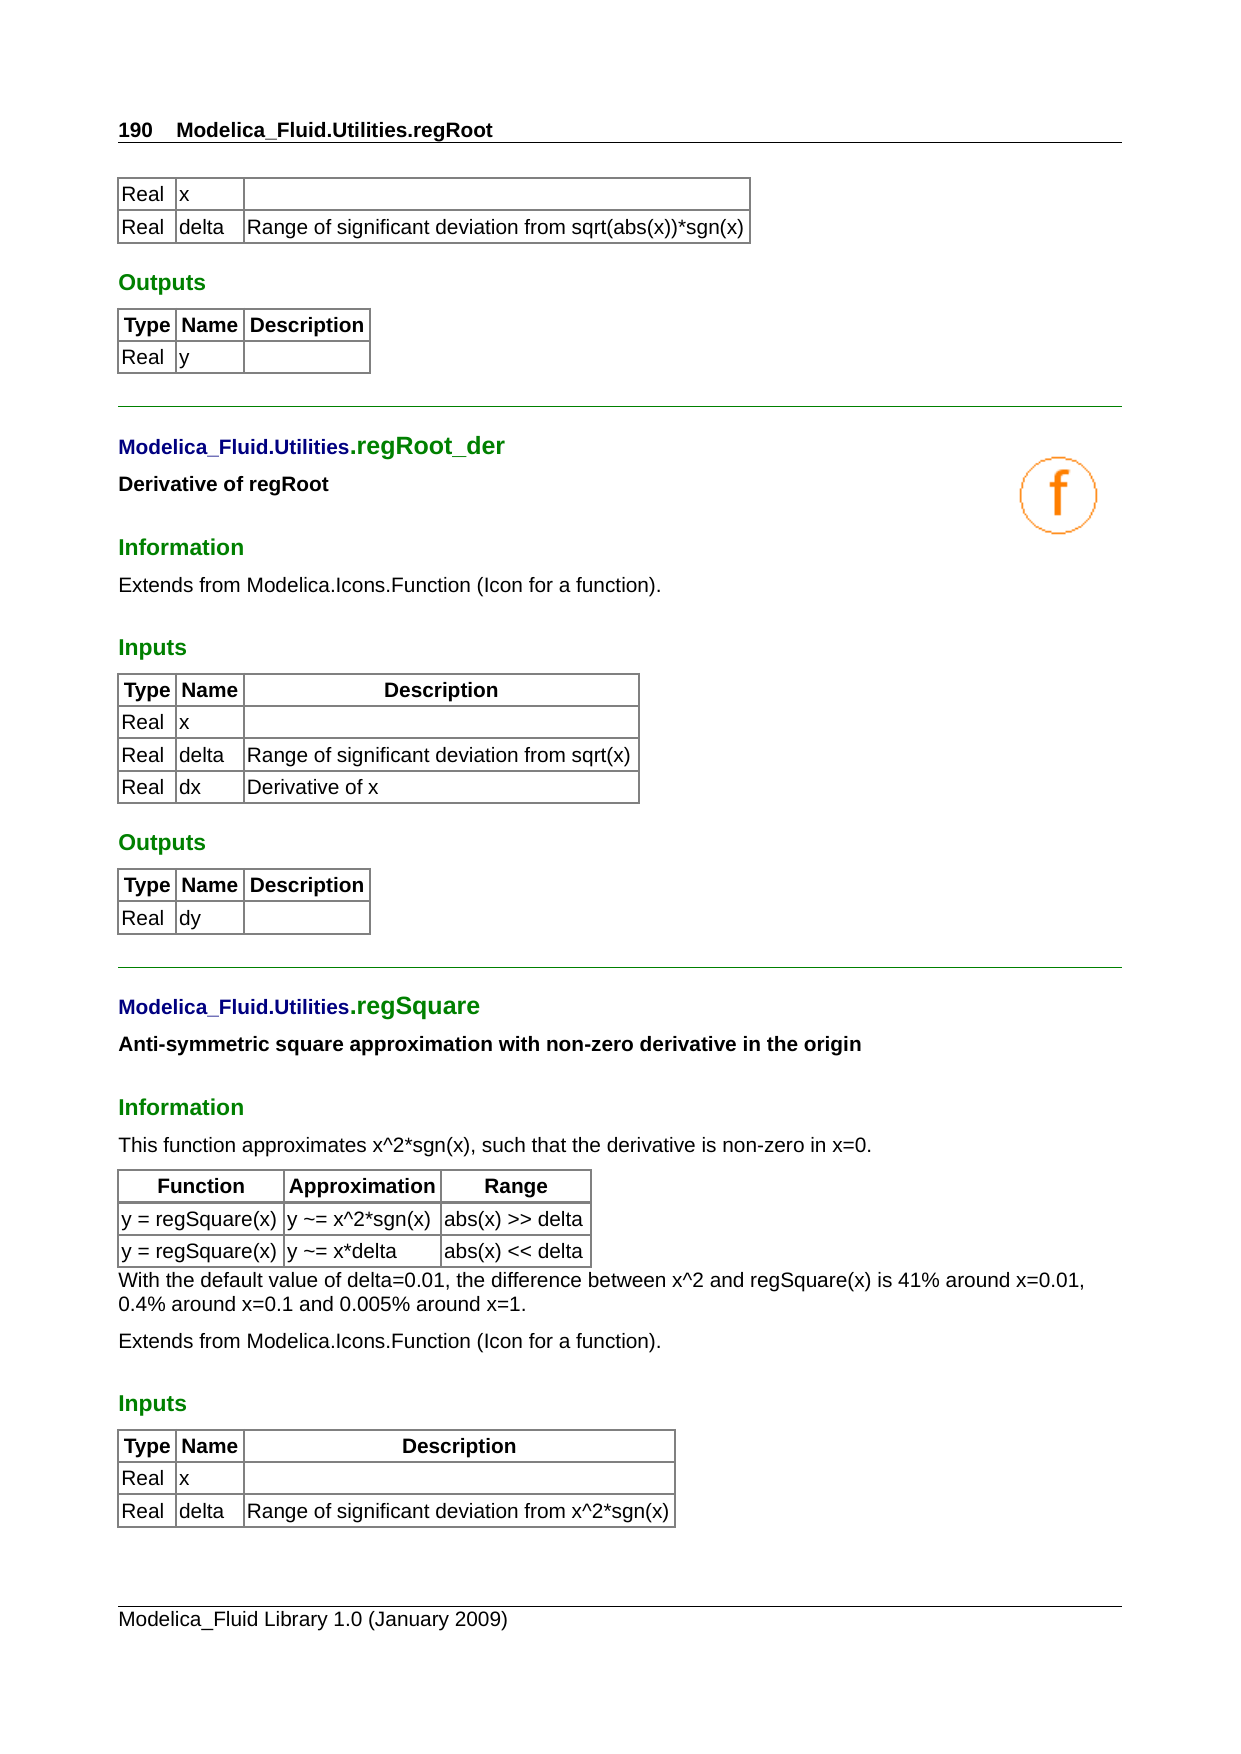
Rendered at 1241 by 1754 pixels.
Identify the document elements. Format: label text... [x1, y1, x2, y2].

table_cell abs(x) >> delta [442, 1204, 590, 1234]
table_header Description [245, 675, 638, 705]
table_header Description [245, 310, 369, 340]
table_header Name [177, 870, 243, 900]
subtitle Modelica_Fluid.Utilities.regSquare [118, 991, 993, 1020]
table_cell Real [119, 1463, 175, 1493]
table_cell Real [119, 342, 175, 372]
text Extends from Modelica.Icons.Function (Icon for a function). [118, 1328, 1122, 1352]
table_header Type [119, 1431, 175, 1461]
table_cell Real [119, 902, 175, 932]
table_header Type [119, 870, 175, 900]
picture [995, 433, 1120, 558]
table_cell y ~= x*delta [285, 1236, 440, 1266]
subtitle Inputs [118, 1390, 1122, 1416]
text This function approximates x^2*sgn(x), such that the derivative is non-zero in x=0. [118, 1133, 1122, 1157]
table_cell abs(x) << delta [442, 1236, 590, 1266]
table_cell delta [177, 739, 243, 769]
table_header Description [245, 1431, 674, 1461]
table_header Name [177, 1431, 243, 1461]
text [995, 1032, 1120, 1056]
table_cell Derivative of x [245, 772, 638, 802]
table_cell y ~= x^2*sgn(x) [285, 1204, 440, 1234]
table_cell Range of significant deviation from sqrt(abs(x))*sgn(x) [245, 211, 749, 242]
table_header Description [245, 870, 369, 900]
subtitle [995, 1094, 1120, 1118]
table_cell [245, 342, 369, 372]
table_cell x [177, 179, 243, 209]
table_cell delta [177, 211, 243, 242]
table_cell Range of significant deviation from x^2*sgn(x) [245, 1495, 674, 1526]
table_cell [245, 1463, 674, 1493]
table_cell y [177, 342, 243, 372]
subtitle Information [118, 533, 993, 560]
table_cell [245, 707, 638, 737]
table_cell Real [119, 707, 175, 737]
table_cell [245, 179, 749, 209]
subtitle Inputs [118, 634, 1122, 660]
table_cell Real [119, 739, 175, 769]
table_cell Range of significant deviation from sqrt(x) [245, 739, 638, 769]
table_header Type [119, 675, 175, 705]
table_cell x [177, 707, 243, 737]
table_cell y = regSquare(x) [119, 1204, 283, 1234]
table_header Approximation [285, 1171, 440, 1201]
text Extends from Modelica.Icons.Function (Icon for a function). [118, 572, 1122, 596]
text With the default value of delta=0.01, the difference between x^2 and regSquare(x) is 41% around x=0.01, 0.4% around x=0.1 and 0.005% around x=1. [118, 1268, 1122, 1316]
table_header Function [119, 1171, 283, 1201]
text Anti-symmetric square approximation with non-zero derivative in the origin [118, 1032, 993, 1056]
table_cell [245, 902, 369, 932]
table_header Range [442, 1171, 590, 1201]
table_cell Real [119, 211, 175, 242]
table_cell dy [177, 902, 243, 932]
table_cell dx [177, 772, 243, 802]
table_cell delta [177, 1495, 243, 1526]
text Derivative of regRoot [118, 472, 993, 496]
subtitle Modelica_Fluid.Utilities.regRoot_der [118, 431, 993, 460]
table_cell y = regSquare(x) [119, 1236, 283, 1266]
table_header Type [119, 310, 175, 340]
subtitle Information [118, 1094, 993, 1120]
table_header Name [177, 310, 243, 340]
subtitle [995, 993, 1120, 1020]
table_cell Real [119, 1495, 175, 1526]
table_cell Real [119, 179, 175, 209]
table_cell Real [119, 772, 175, 802]
table_header Name [177, 675, 243, 705]
table_cell x [177, 1463, 243, 1493]
subtitle Outputs [118, 269, 1122, 295]
subtitle Outputs [118, 829, 1122, 855]
